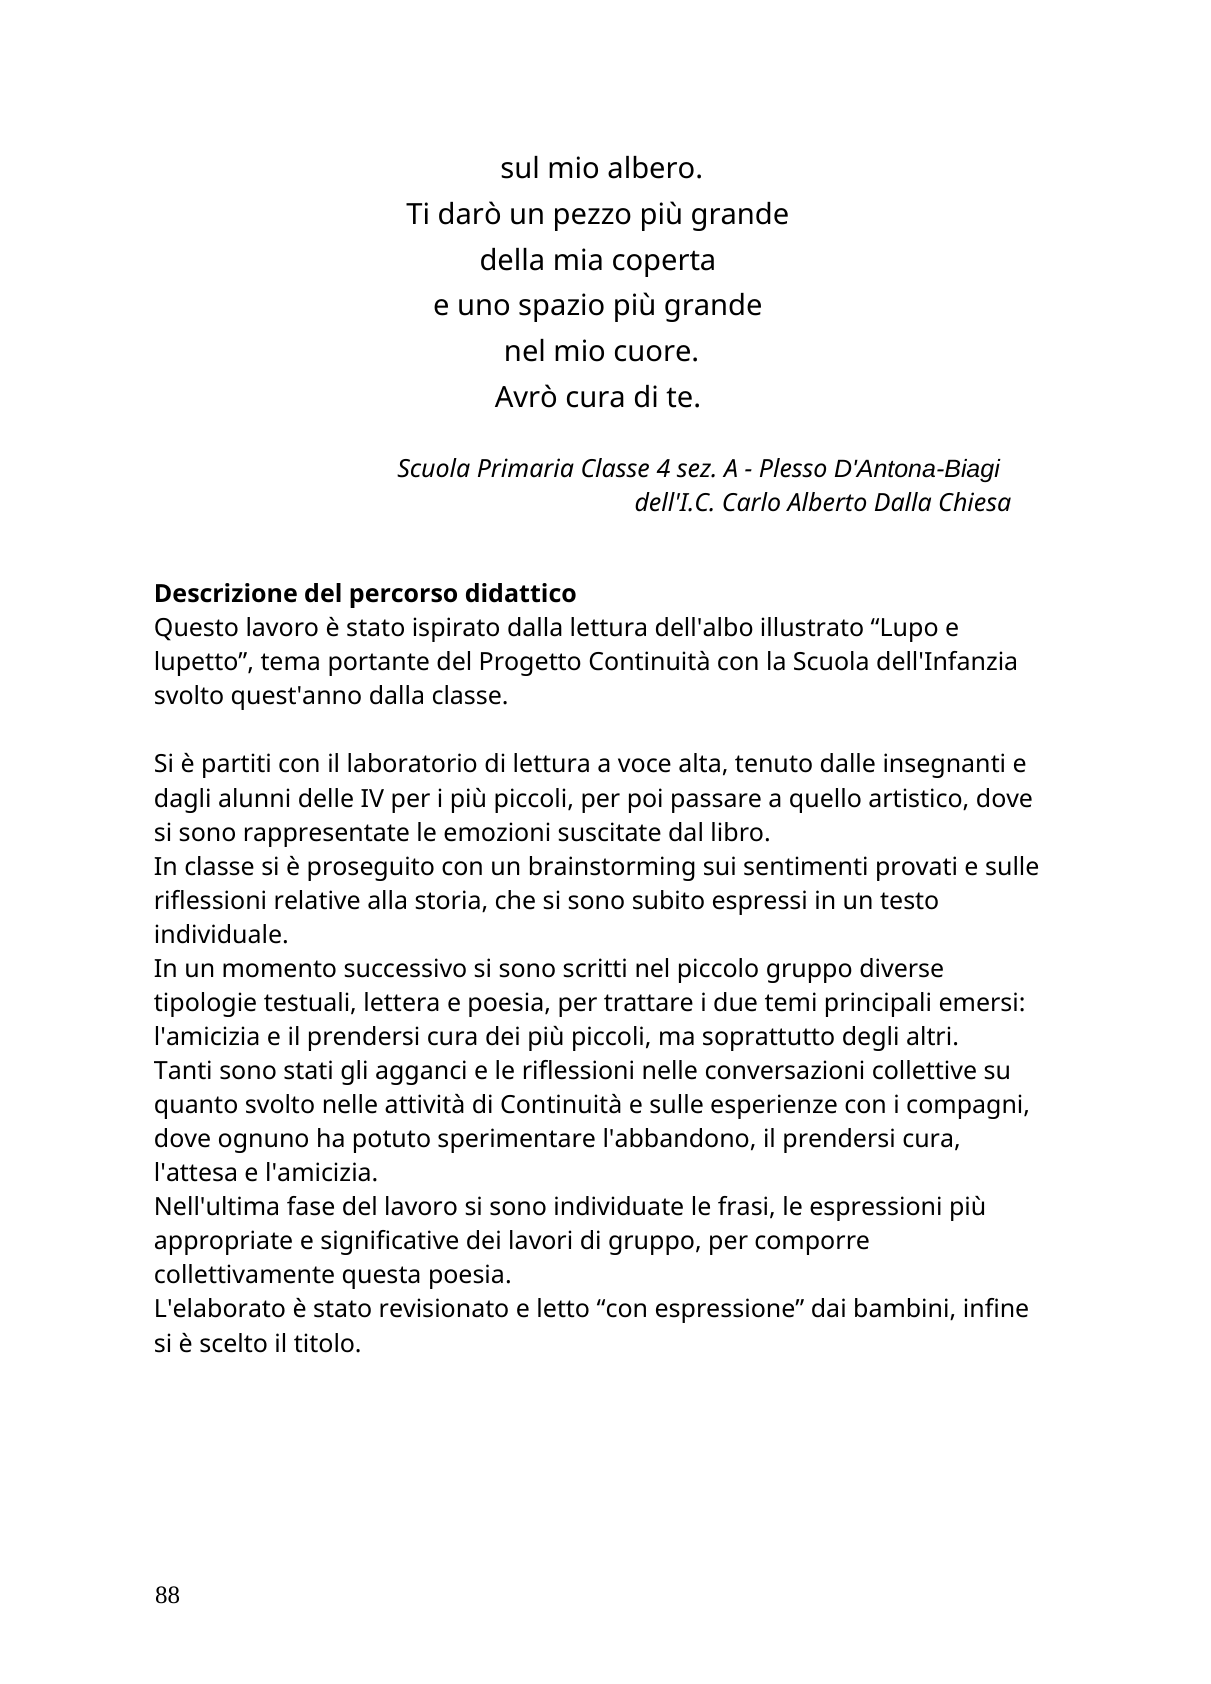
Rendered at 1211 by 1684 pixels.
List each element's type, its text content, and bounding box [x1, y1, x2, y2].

text In classe si è proseguito con un brainstorming sui sentimenti provati e sulle riflessioni relative alla storia, che si sono subito espressi in un testo individuale. [154, 848, 1042, 951]
text dell'I.C. Carlo Alberto Dalla Chiesa [154, 484, 1042, 518]
text Si è partiti con il laboratorio di lettura a voce alta, tenuto dalle insegnanti e dagli alunni delle IV per i più piccoli, per poi passare a quello artistico, dove si sono rappresentate le emozioni suscitate dal libro. [154, 746, 1042, 848]
text Scuola Primaria Classe 4 sez. A - Plesso D'Antona-Biagi [154, 450, 1042, 484]
text Descrizione del percorso didattico [154, 576, 1042, 610]
text Nell'ultima fase del lavoro si sono individuate le frasi, le espressioni più appropriate e significative dei lavori di gruppo, per comporre collettivamente questa poesia. [154, 1189, 1042, 1291]
text sul mio albero. [154, 148, 1042, 187]
text Tanti sono stati gli agganci e le riflessioni nelle conversazioni collettive su quanto svolto nelle attività di Continuità e sulle esperienze con i compagni, dove ognuno ha potuto sperimentare l'abbandono, il prendersi cura, l'attesa e l'amicizia. [154, 1053, 1042, 1189]
text Questo lavoro è stato ispirato dalla lettura dell'albo illustrato “Lupo e lupetto”, tema portante del Progetto Continuità con la Scuola dell'Infanzia svolto quest'anno dalla classe. [154, 610, 1042, 712]
text L'elaborato è stato revisionato e letto “con espressione” dai bambini, infine si è scelto il titolo. [154, 1291, 1042, 1359]
text Ti darò un pezzo più grande [154, 193, 1042, 233]
text della mia coperta [154, 239, 1042, 279]
text In un momento successivo si sono scritti nel piccolo gruppo diverse tipologie testuali, lettera e poesia, per trattare i due temi principali emersi: l'amicizia e il prendersi cura dei più piccoli, ma soprattutto degli altri. [154, 951, 1042, 1053]
text Avrò cura di te. [154, 376, 1042, 416]
text nel mio cuore. [154, 330, 1042, 370]
text e uno spazio più grande [154, 284, 1042, 324]
